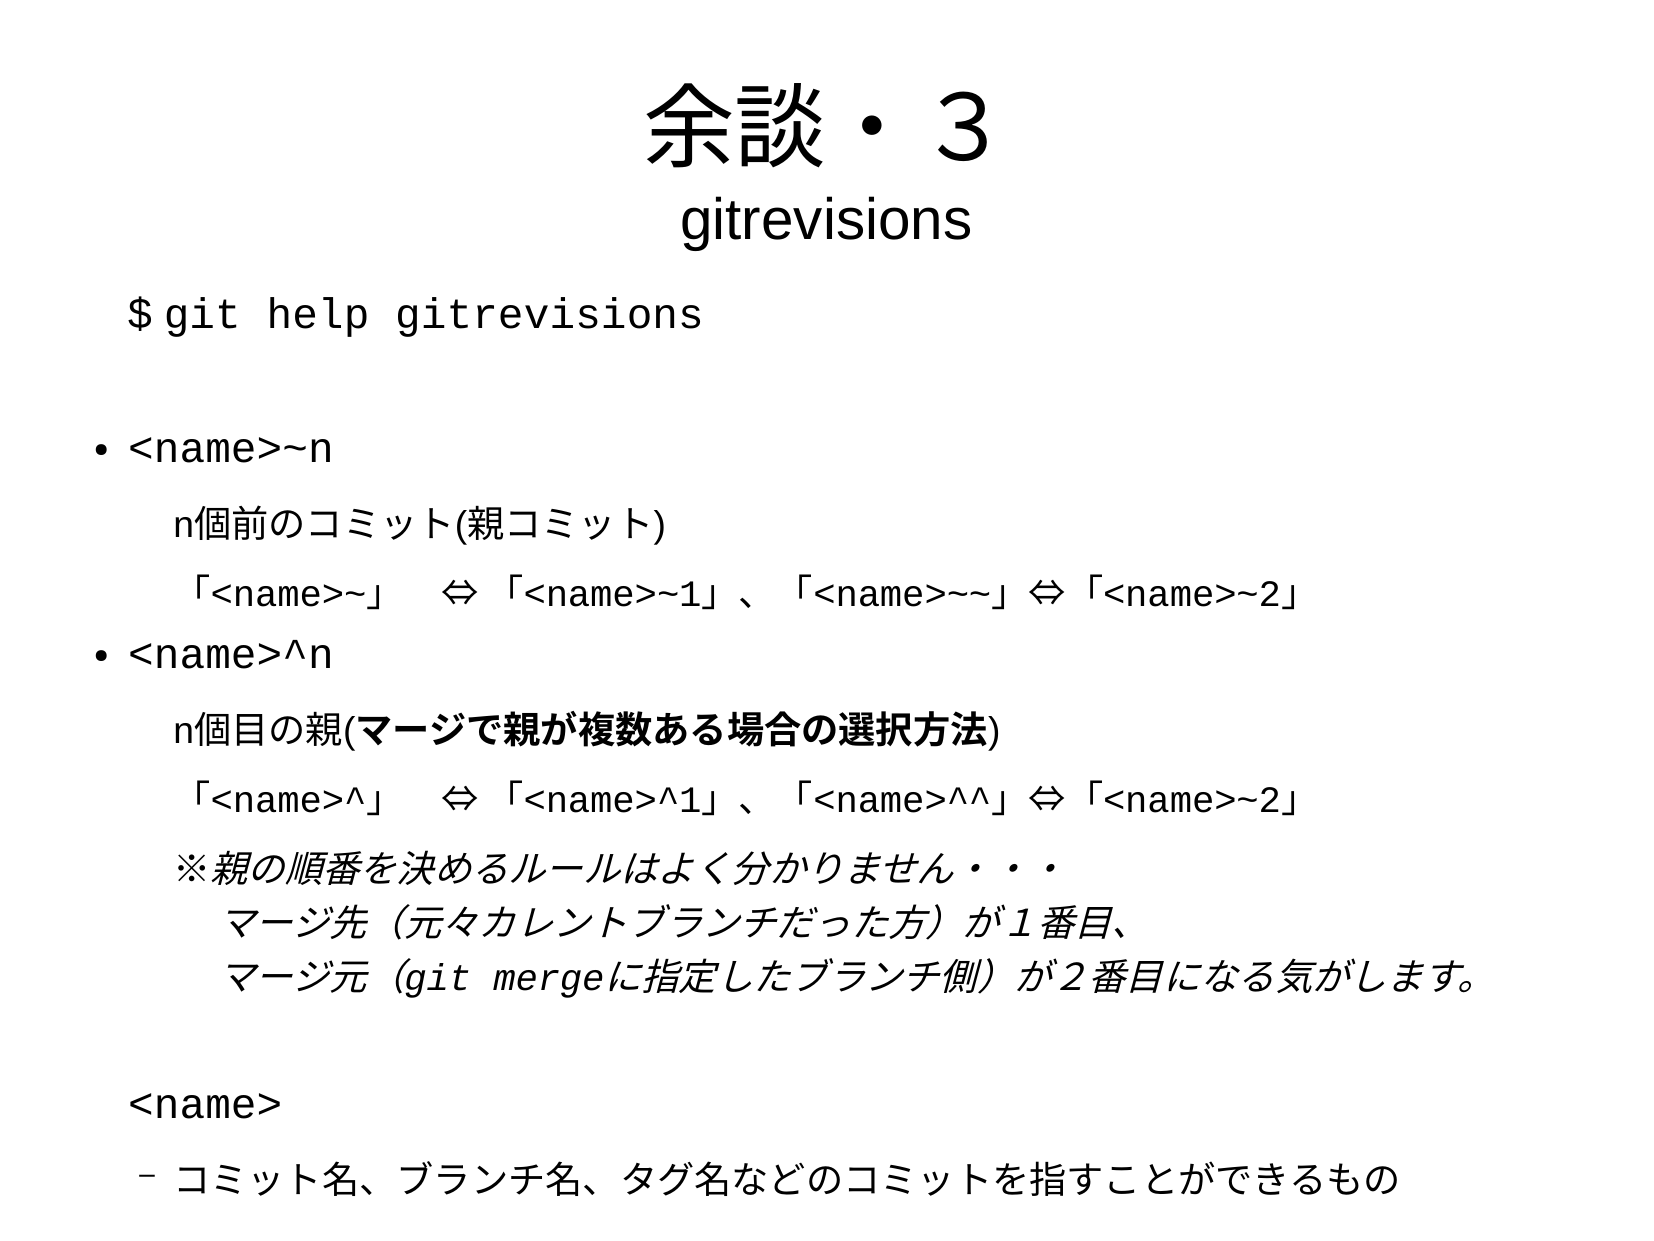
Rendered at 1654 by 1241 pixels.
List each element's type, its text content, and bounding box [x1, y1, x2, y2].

title 余談・３ gitrevisions [82, 49, 1571, 257]
list $ git help gitrevisions <name>~n n個前のコミット(親コミット) 「<name>~」 ⇔ 「<name>~1」、「<name>~~」⇔「<name>~2」 <name>^n n個目の親(マージで親が複数ある場合の選択方法) 「<name>^」 ⇔ 「<name>^1」、「<name>^^」⇔「<name>~2」 ※親の順番を決めるルールはよく分かりません・・・ マージ先（元々カレントブランチだった方）が１番目、 マージ元（git mergeに指定したブランチ側）が２番目になる気がします。 <name> コミット名、ブランチ名、タグ名などのコミットを指すことができるもの [82, 290, 1538, 1205]
